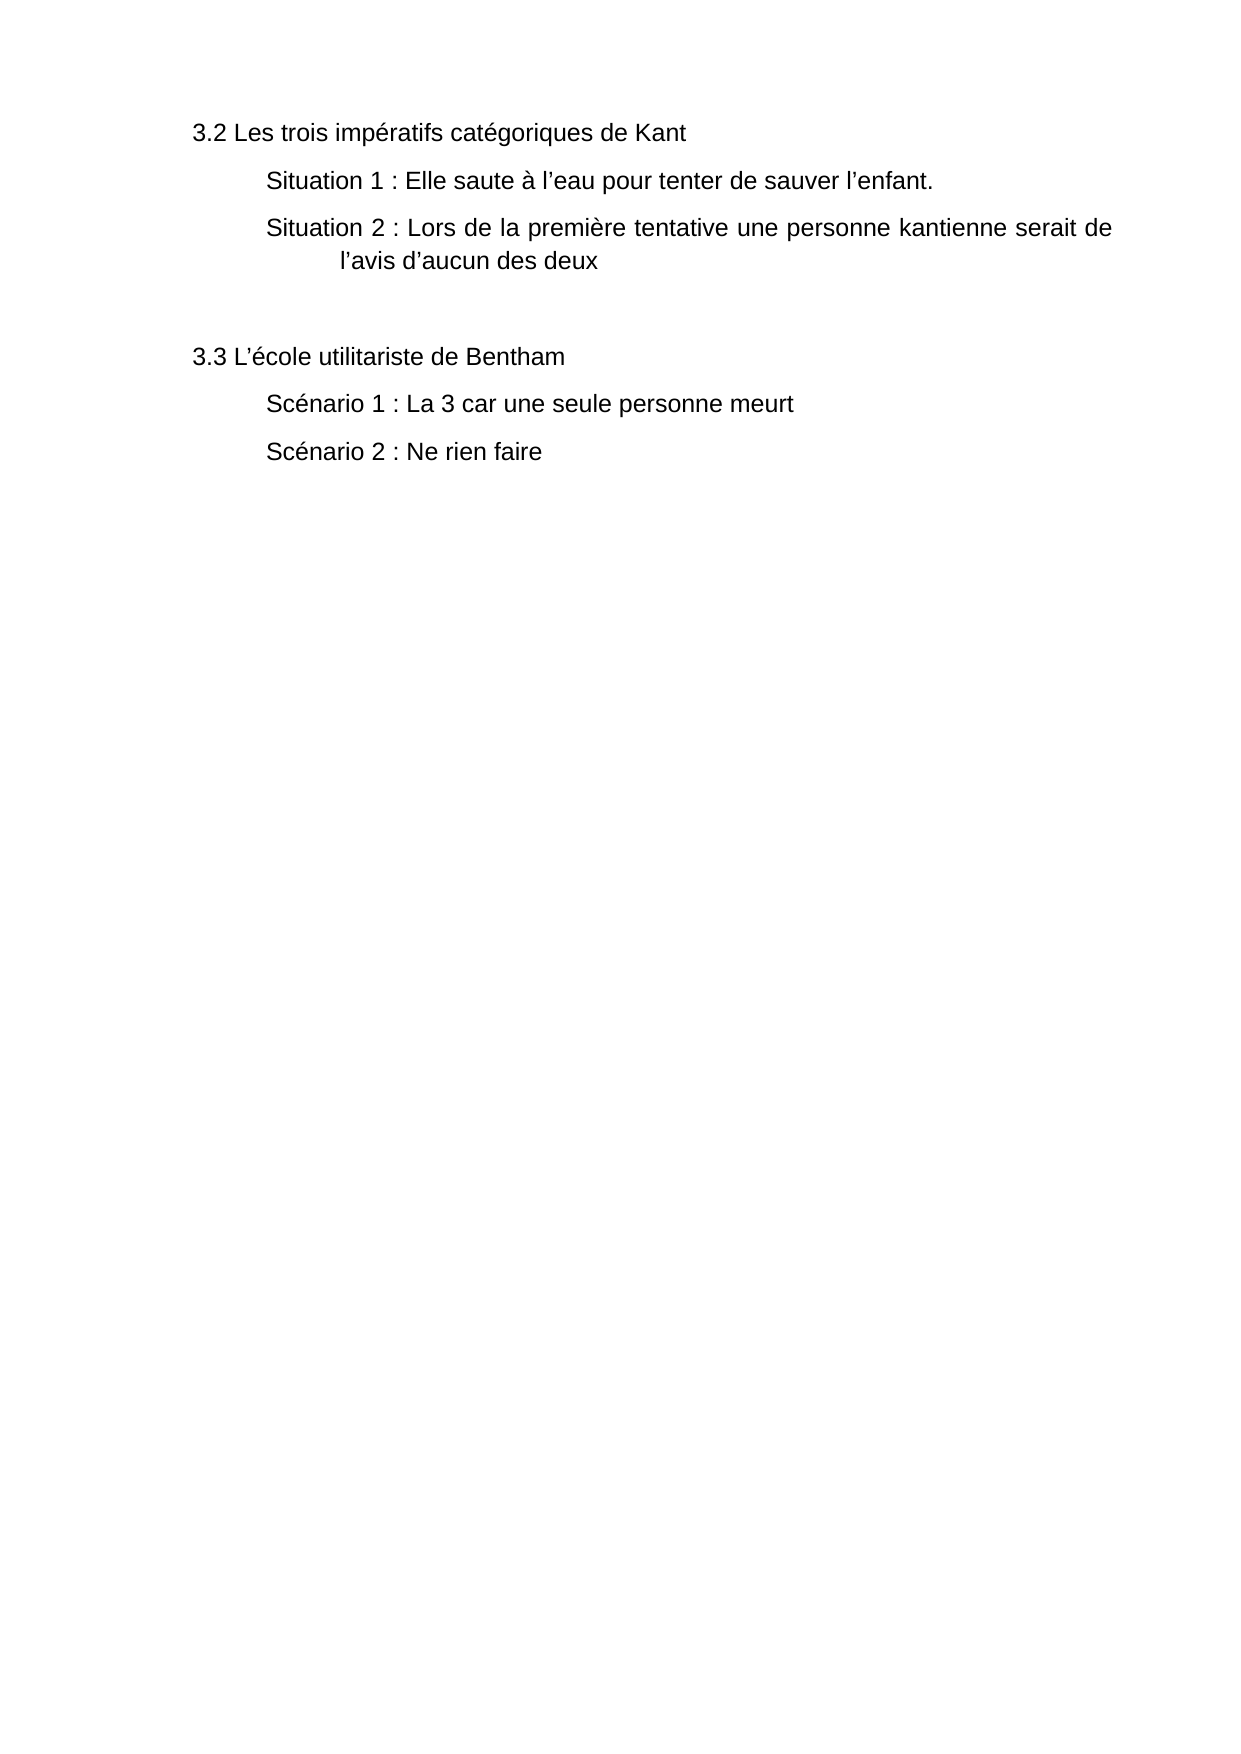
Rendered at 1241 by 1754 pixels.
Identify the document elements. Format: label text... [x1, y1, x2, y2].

text Situation 1 : Elle saute à l’eau pour tenter de sauver l’enfant. [192, 166, 1122, 194]
text Situation 2 : Lors de la première tentative une personne kantienne serait de l’avis d’aucun des deux [192, 213, 1122, 275]
text 3.2 Les trois impératifs catégoriques de Kant [192, 118, 1122, 147]
text Scénario 1 : La 3 car une seule personne meurt [192, 389, 1122, 418]
text Scénario 2 : Ne rien faire [192, 437, 1122, 466]
text 3.3 L’école utilitariste de Bentham [192, 342, 1122, 370]
